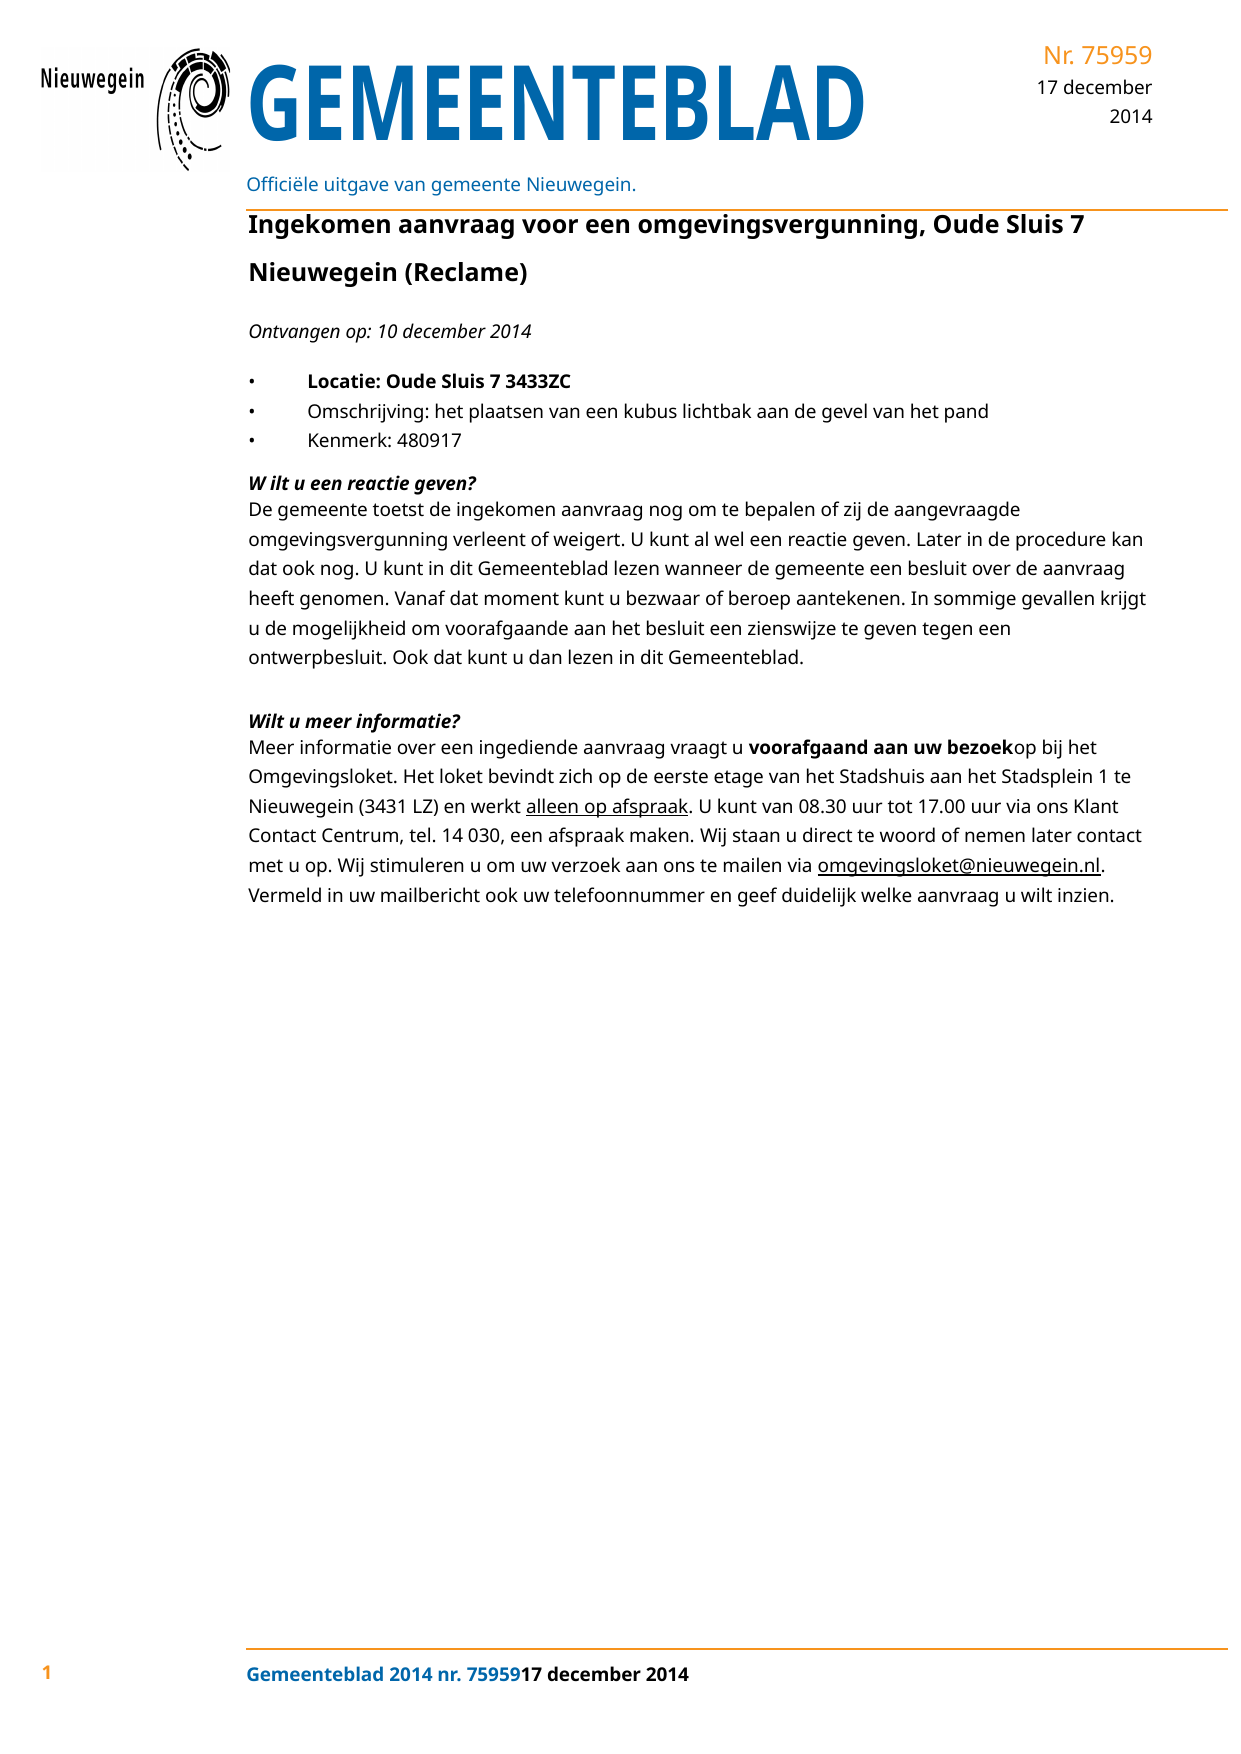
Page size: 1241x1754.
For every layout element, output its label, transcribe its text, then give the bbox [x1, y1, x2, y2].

text Wilt u meer informatie? [248, 708, 1152, 734]
text Ingekomen aanvraag voor een omgevingsvergunning, Oude Sluis 7 Nieuwegein (Reclame) [248, 211, 1152, 288]
list Locatie: Oude Sluis 7 3433ZC [248, 368, 1152, 394]
text Ontvangen op: 10 december 2014 [248, 318, 1152, 344]
text Meer informatie over een ingediende aanvraag vraagt u voorafgaand aan uw bezoekop bij het Omgevingsloket. Het loket bevindt zich op de eerste etage van het Stadshuis aan het Stadsplein 1 te Nieuwegein (3431 LZ) en werkt alleen op afspraak. U kunt van 08.30 uur tot 17.00 uur via ons Klant Contact Centrum, tel. 14 030, een afspraak maken. Wij staan u direct te woord of nemen later contact met u op. Wij stimuleren u om uw verzoek aan ons te mailen via omgevingsloket@nieuwegein.nl. Vermeld in uw mailbericht ook uw telefoonnummer en geef duidelijk welke aanvraag u wilt inzien. [248, 734, 1152, 908]
text De gemeente toetst de ingekomen aanvraag nog om te bepalen of zij de aangevraagde omgevingsvergunning verleent of weigert. U kunt al wel een reactie geven. Later in de procedure kan dat ook nog. U kunt in dit Gemeenteblad lezen wanneer de gemeente een besluit over de aanvraag heeft genomen. Vanaf dat moment kunt u bezwaar of beroep aantekenen. In sommige gevallen krijgt u de mogelijkheid om voorafgaande aan het besluit een zienswijze te geven tegen een ontwerpbesluit. Ook dat kunt u dan lezen in dit Gemeenteblad. [248, 496, 1152, 670]
list Omschrijving: het plaatsen van een kubus lichtbak aan de gevel van het pand [248, 398, 1152, 424]
list Kenmerk: 480917 [248, 427, 1152, 453]
picture [41, 47, 231, 172]
text W ilt u een reactie geven? [248, 471, 1152, 496]
